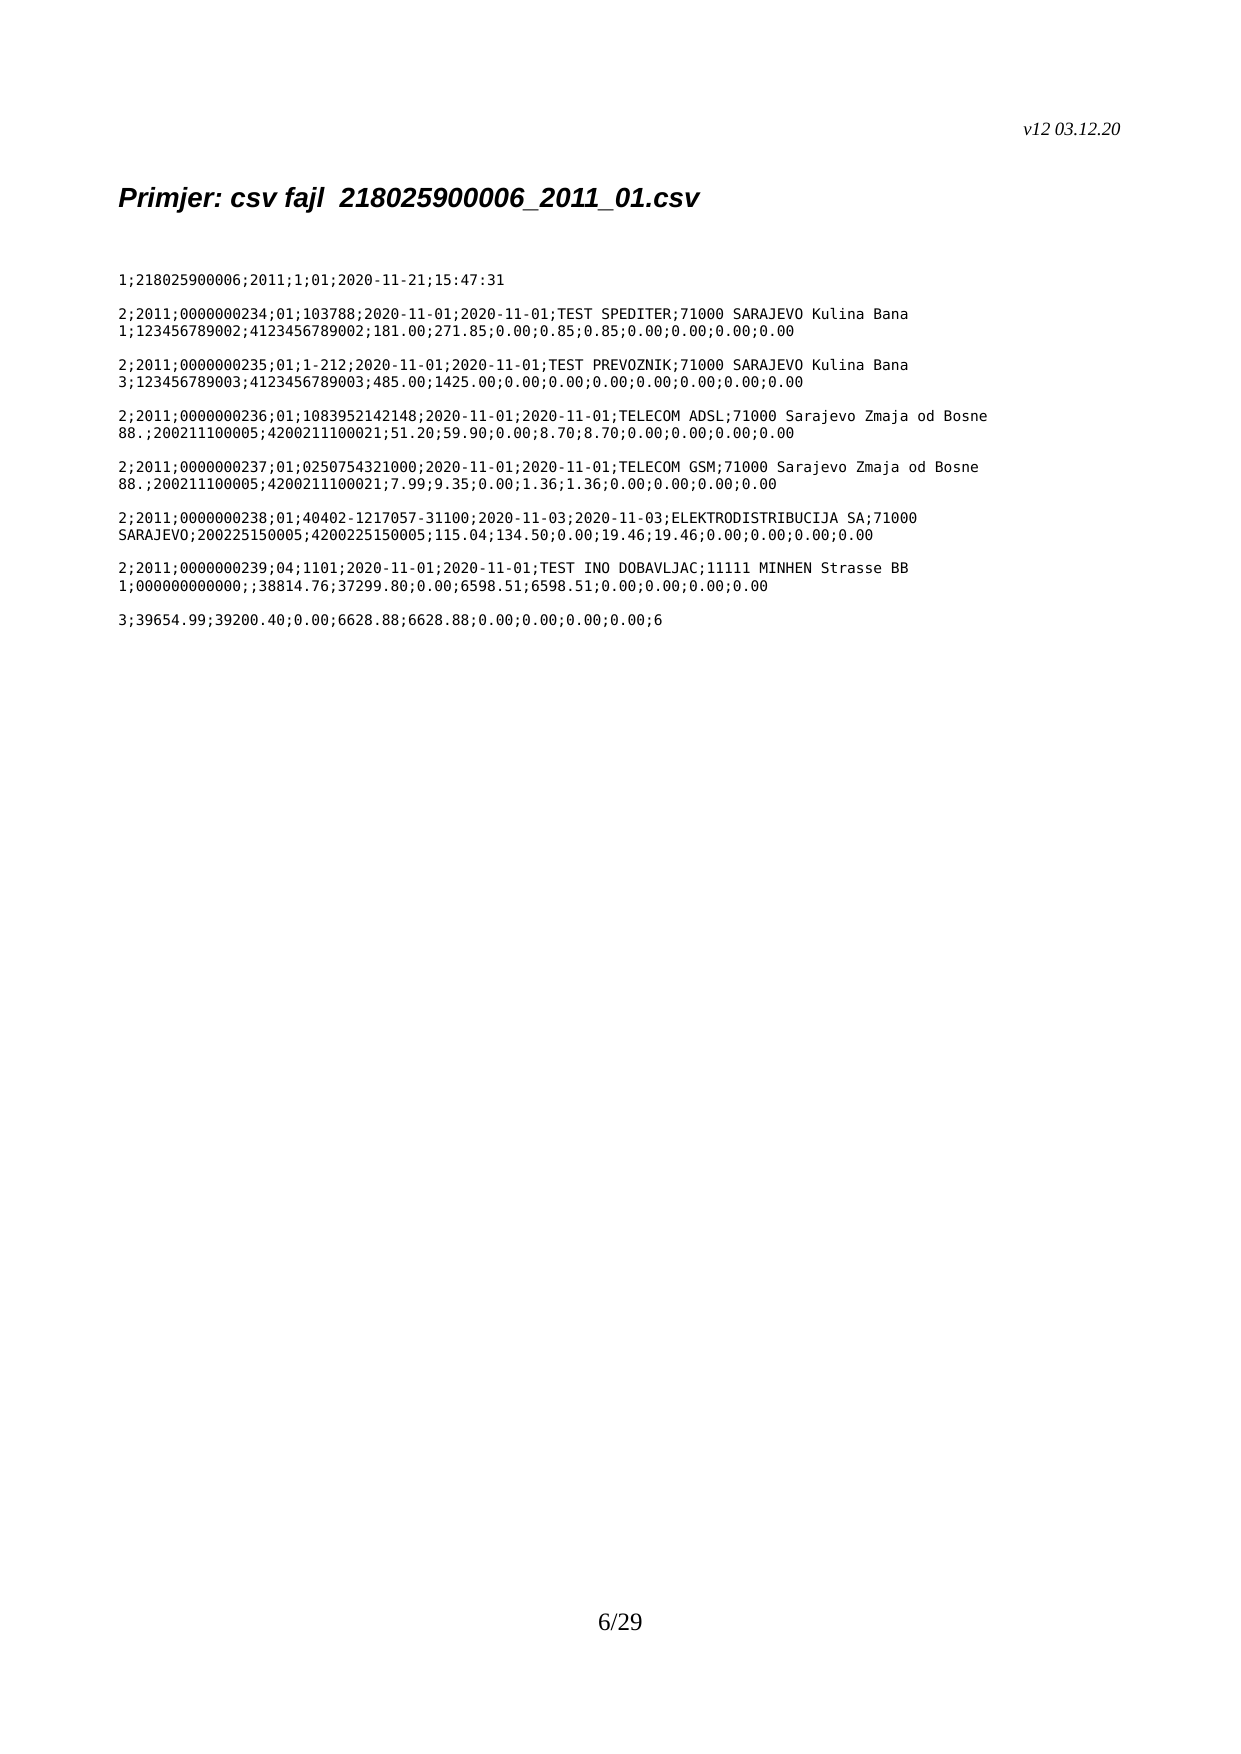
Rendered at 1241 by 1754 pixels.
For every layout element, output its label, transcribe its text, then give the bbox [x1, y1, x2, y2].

text 2;2011;0000000239;04;1101;2020-11-01;2020-11-01;TEST INO DOBAVLJAC;11111 MINHEN Strasse BB 1;000000000000;;38814.76;37299.80;0.00;6598.51;6598.51;0.00;0.00;0.00;0.00 [118, 560, 1122, 594]
text 2;2011;0000000235;01;1-212;2020-11-01;2020-11-01;TEST PREVOZNIK;71000 SARAJEVO Kulina Bana 3;123456789003;4123456789003;485.00;1425.00;0.00;0.00;0.00;0.00;0.00;0.00;0.00 [118, 357, 1122, 391]
text 3;39654.99;39200.40;0.00;6628.88;6628.88;0.00;0.00;0.00;0.00;6 [118, 611, 1122, 628]
text 2;2011;0000000238;01;40402-1217057-31100;2020-11-03;2020-11-03;ELEKTRODISTRIBUCIJA SA;71000 SARAJEVO;200225150005;4200225150005;115.04;134.50;0.00;19.46;19.46;0.00;0.00;0.00;0.00 [118, 509, 1122, 543]
text 2;2011;0000000236;01;1083952142148;2020-11-01;2020-11-01;TELECOM ADSL;71000 Sarajevo Zmaja od Bosne 88.;200211100005;4200211100021;51.20;59.90;0.00;8.70;8.70;0.00;0.00;0.00;0.00 [118, 408, 1122, 442]
text 2;2011;0000000234;01;103788;2020-11-01;2020-11-01;TEST SPEDITER;71000 SARAJEVO Kulina Bana 1;123456789002;4123456789002;181.00;271.85;0.00;0.85;0.85;0.00;0.00;0.00;0.00 [118, 306, 1122, 340]
text 2;2011;0000000237;01;0250754321000;2020-11-01;2020-11-01;TELECOM GSM;71000 Sarajevo Zmaja od Bosne 88.;200211100005;4200211100021;7.99;9.35;0.00;1.36;1.36;0.00;0.00;0.00;0.00 [118, 458, 1122, 492]
subtitle Primjer: csv fajl 218025900006_2011_01.csv [118, 182, 1122, 213]
text 1;218025900006;2011;1;01;2020-11-21;15:47:31 [118, 272, 1122, 289]
